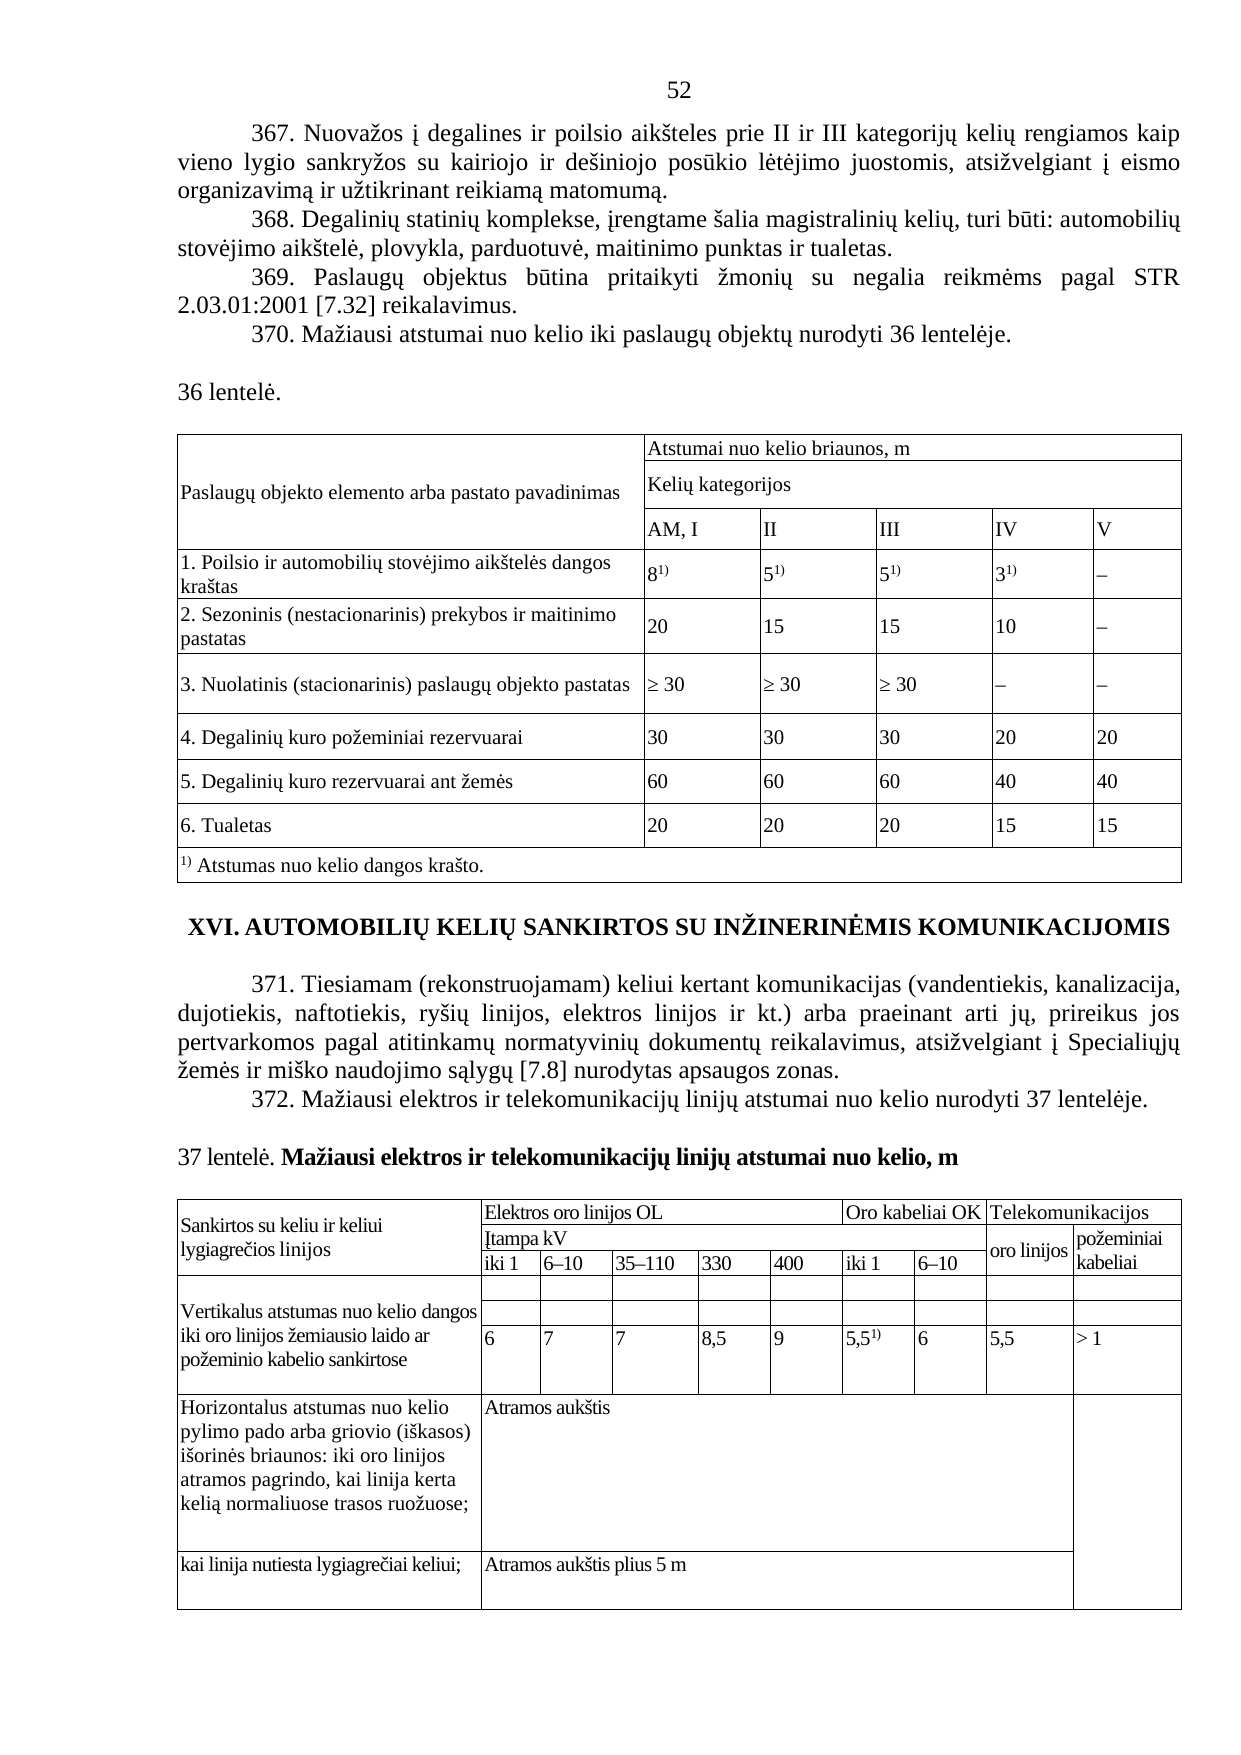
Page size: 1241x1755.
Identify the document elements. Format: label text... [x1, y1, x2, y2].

table_cell [1074, 1301, 1181, 1325]
table_cell [541, 1301, 612, 1325]
table_cell iki 1 [482, 1251, 540, 1274]
table_cell Atramos aukštis [482, 1395, 1073, 1551]
table_cell – [1094, 599, 1181, 653]
table_header Oro kabeliai OK [843, 1200, 986, 1224]
table_cell Vertikalus atstumas nuo kelio dangos iki oro linijos žemiausio laido ar požeminio kabelio sankirtose [178, 1276, 481, 1394]
table_cell 6. Tualetas [178, 804, 644, 847]
table_cell 7 [541, 1326, 612, 1394]
table_header Atstumai nuo kelio briaunos, m [645, 435, 1181, 459]
table_cell [915, 1276, 986, 1300]
table_cell 1) Atstumas nuo kelio dangos krašto. [178, 848, 1181, 882]
table_cell 9 [771, 1326, 842, 1394]
table_cell > 1 [1074, 1326, 1181, 1394]
text 372. Mažiausi elektros ir telekomunikacijų linijų atstumai nuo kelio nurodyti 37 lentelėje. [177, 1084, 1181, 1113]
table_cell oro linijos [987, 1225, 1073, 1274]
table_cell 81) [645, 550, 760, 598]
table_cell iki 1 [843, 1251, 914, 1274]
table_cell 35–110 [613, 1251, 698, 1274]
table_cell 5,5 [987, 1326, 1073, 1394]
table_cell 20 [1094, 714, 1181, 759]
table_cell [987, 1301, 1073, 1325]
text 371. Tiesiamam (rekonstruojamam) keliui kertant komunikacijas (vandentiekis, kanalizacija, dujotiekis, naftotiekis, ryšių linijos, elektros linijos ir kt.) arba praeinant arti jų, prireikus jos pertvarkomos pagal atitinkamų normatyvinių dokumentų reikalavimus, atsižvelgiant į Specialiųjų žemės ir miško naudojimo sąlygų [7.8] nurodytas apsaugos zonas. [177, 969, 1181, 1084]
table_cell 51) [761, 550, 876, 598]
table_cell IV [993, 509, 1093, 549]
text 367. Nuovažos į degalines ir poilsio aikšteles prie II ir III kategorijų kelių rengiamos kaip vieno lygio sankryžos su kairiojo ir dešiniojo posūkio lėtėjimo juostomis, atsižvelgiant į eismo organizavimą ir užtikrinant reikiamą matomumą. [177, 118, 1181, 204]
table_cell 3. Nuolatinis (stacionarinis) paslaugų objekto pastatas [178, 654, 644, 713]
table_cell ≥ 30 [877, 654, 992, 713]
table_cell 4. Degalinių kuro požeminiai rezervuarai [178, 714, 644, 759]
table_cell 6 [482, 1326, 540, 1394]
table_cell ≥ 30 [761, 654, 876, 713]
table_cell 40 [1094, 760, 1181, 803]
table_cell 60 [645, 760, 760, 803]
table_cell 20 [877, 804, 992, 847]
table_cell 40 [993, 760, 1093, 803]
table_cell [987, 1276, 1073, 1300]
table_cell 15 [761, 599, 876, 653]
table_cell 6–10 [915, 1251, 986, 1274]
table_cell 60 [761, 760, 876, 803]
table_cell V [1094, 509, 1181, 549]
table_cell Horizontalus atstumas nuo kelio pylimo pado arba griovio (iškasos) išorinės briaunos: iki oro linijos atramos pagrindo, kai linija kerta kelią normaliuose trasos ruožuose; [178, 1395, 481, 1551]
table_cell [613, 1301, 698, 1325]
table_cell [771, 1301, 842, 1325]
table_cell Kelių kategorijos [645, 461, 1181, 508]
table_cell 2. Sezoninis (nestacionarinis) prekybos ir maitinimo pastatas [178, 599, 644, 653]
table_cell 20 [645, 804, 760, 847]
table_cell [771, 1276, 842, 1300]
table_header Paslaugų objekto elemento arba pastato pavadinimas [178, 435, 644, 549]
table_cell 30 [645, 714, 760, 759]
table_cell 20 [993, 714, 1093, 759]
table_cell [915, 1301, 986, 1325]
table_cell ≥ 30 [645, 654, 760, 713]
table_cell 30 [877, 714, 992, 759]
table_cell 10 [993, 599, 1093, 653]
table_cell III [877, 509, 992, 549]
table_cell 20 [645, 599, 760, 653]
table_cell [1074, 1276, 1181, 1300]
table_cell požeminiai kabeliai [1074, 1225, 1181, 1274]
table_cell 330 [699, 1251, 770, 1274]
table_cell 6 [915, 1326, 986, 1394]
table_cell [541, 1276, 612, 1300]
table_cell AM, I [645, 509, 760, 549]
table_cell 6–10 [541, 1251, 612, 1274]
text XVI. Automobilių kelių sankirtos su inžinerinėmis komunikacijomis [177, 912, 1181, 941]
table_cell – [993, 654, 1093, 713]
table_cell [699, 1276, 770, 1300]
table_header Sankirtos su keliu ir keliui lygiagrečios linijos [178, 1200, 481, 1274]
table_cell Atramos aukštis plius 5 m [482, 1552, 1073, 1608]
table_cell [482, 1276, 540, 1300]
table_cell 20 [761, 804, 876, 847]
table_cell 31) [993, 550, 1093, 598]
table_cell – [1094, 654, 1181, 713]
table_cell 60 [877, 760, 992, 803]
table_cell 400 [771, 1251, 842, 1274]
table_cell 51) [877, 550, 992, 598]
table_cell 15 [993, 804, 1093, 847]
text 37 lentelė. Mažiausi elektros ir telekomunikacijų linijų atstumai nuo kelio, m [177, 1142, 1181, 1171]
table_cell [613, 1276, 698, 1300]
table_cell [1074, 1395, 1181, 1608]
table_cell 5,51) [843, 1326, 914, 1394]
table_cell – [1094, 550, 1181, 598]
text 36 lentelė. [177, 377, 1181, 406]
text 368. Degalinių statinių komplekse, įrengtame šalia magistralinių kelių, turi būti: automobilių stovėjimo aikštelė, plovykla, parduotuvė, maitinimo punktas ir tualetas. [177, 204, 1181, 262]
table_cell 15 [877, 599, 992, 653]
table_header Elektros oro linijos OL [482, 1200, 842, 1224]
table_cell [843, 1276, 914, 1300]
table_header Telekomunikacijos [987, 1200, 1181, 1224]
table_cell 8,5 [699, 1326, 770, 1394]
table_cell II [761, 509, 876, 549]
table_cell 5. Degalinių kuro rezervuarai ant žemės [178, 760, 644, 803]
table_cell kai linija nutiesta lygiagrečiai keliui; [178, 1552, 481, 1608]
text 370. Mažiausi atstumai nuo kelio iki paslaugų objektų nurodyti 36 lentelėje. [177, 319, 1181, 348]
table_cell [699, 1301, 770, 1325]
text 369. Paslaugų objektus būtina pritaikyti žmonių su negalia reikmėms pagal STR 2.03.01:2001 [7.32] reikalavimus. [177, 262, 1181, 319]
table_cell 15 [1094, 804, 1181, 847]
table_cell [482, 1301, 540, 1325]
table_cell 7 [613, 1326, 698, 1394]
table_cell [843, 1301, 914, 1325]
table_cell 30 [761, 714, 876, 759]
table_cell Įtampa kV [482, 1225, 986, 1249]
table_cell 1. Poilsio ir automobilių stovėjimo aikštelės dangos kraštas [178, 550, 644, 598]
